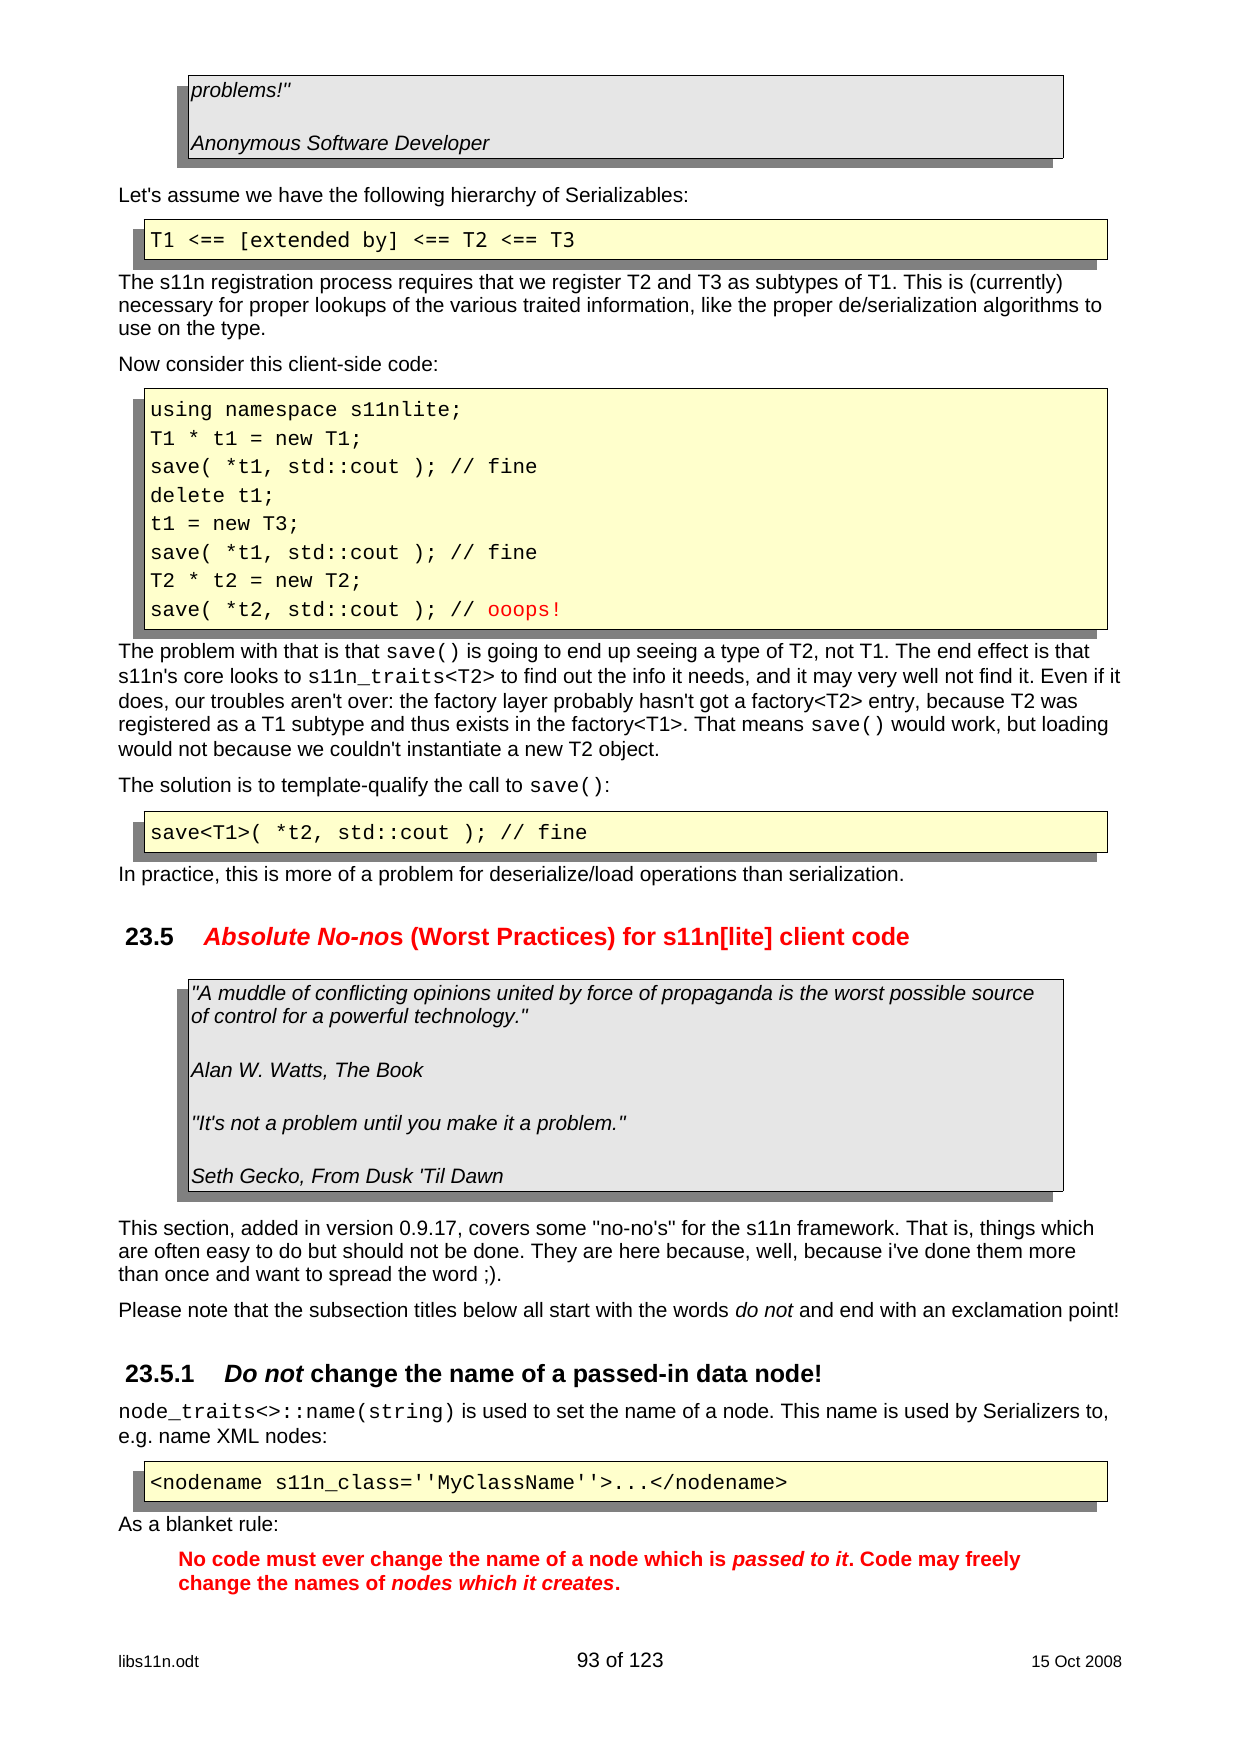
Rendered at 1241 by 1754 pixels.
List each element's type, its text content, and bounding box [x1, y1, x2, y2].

text Seth Gecko, From Dusk 'Til Dawn [189, 1162, 1063, 1191]
text T2 * t2 = new T2; [145, 559, 1107, 588]
text The s11n registration process requires that we register T2 and T3 as subtypes of T1. This is (currently) necessary for proper lookups of the various traited information, like the proper de/serialization algorithms to use on the type. [118, 270, 1122, 340]
text save( *t2, std::cout ); // ooops! [145, 588, 1107, 629]
text This section, added in version 0.9.17, covers some ''no-no's'' for the s11n framework. That is, things which are often easy to do but should not be done. They are here because, well, because i've done them more than once and want to spread the word ;). [118, 1217, 1122, 1286]
text Now consider this client-side code: [118, 352, 1122, 376]
text The solution is to template-qualify the call to save(): [118, 773, 1122, 799]
text t1 = new T3; [145, 502, 1107, 531]
text Please note that the subsection titles below all start with the words do not and end with an exclamation point! [118, 1299, 1122, 1322]
text T1 <== [extended by] <== T2 <== T3 [145, 220, 1107, 259]
text save( *t1, std::cout ); // fine [145, 531, 1107, 559]
text Anonymous Software Developer [189, 128, 1063, 158]
subtitle Absolute No-nos (Worst Practices) for s11n[lite] client code [118, 923, 1122, 951]
text <nodename s11n_class=''MyClassName''>...</nodename> [145, 1462, 1107, 1501]
text Alan W. Watts, The Book [189, 1055, 1063, 1081]
text In practice, this is more of a problem for deserialize/load operations than serialization. [118, 862, 1122, 886]
text node_traits<>::name(string) is used to set the name of a node. This name is used by Serializers to, e.g. name XML nodes: [118, 1400, 1122, 1448]
text As a blanket rule: [118, 1512, 1122, 1535]
text problems!'' [189, 76, 1063, 101]
subtitle Do not change the name of a passed-in data node! [118, 1359, 1122, 1387]
text No code must ever change the name of a node which is passed to it. Code may freely change the names of nodes which it creates. [178, 1548, 1062, 1594]
text The problem with that is that save() is going to end up seeing a type of T2, not T1. The end effect is that s11n's core looks to s11n_traits<T2> to find out the info it needs, and it may very well not find it. Even if it does, our troubles aren't over: the factory layer probably hasn't got a factory<T2> entry, because T2 was registered as a T1 subtype and thus exists in the factory<T1>. That means save() would work, but loading would not because we couldn't instantiate a new T2 object. [118, 639, 1122, 761]
text save<T1>( *t2, std::cout ); // fine [145, 812, 1107, 852]
text using namespace s11nlite; [145, 389, 1107, 417]
text delete t1; [145, 474, 1107, 502]
text "A muddle of conflicting opinions united by force of propaganda is the worst possible source of control for a powerful technology." [189, 980, 1063, 1028]
text ''It's not a problem until you make it a problem.'' [189, 1108, 1063, 1135]
text T1 * t1 = new T1; [145, 417, 1107, 445]
text save( *t1, std::cout ); // fine [145, 445, 1107, 474]
text Let's assume we have the following hierarchy of Serializables: [118, 183, 1122, 206]
